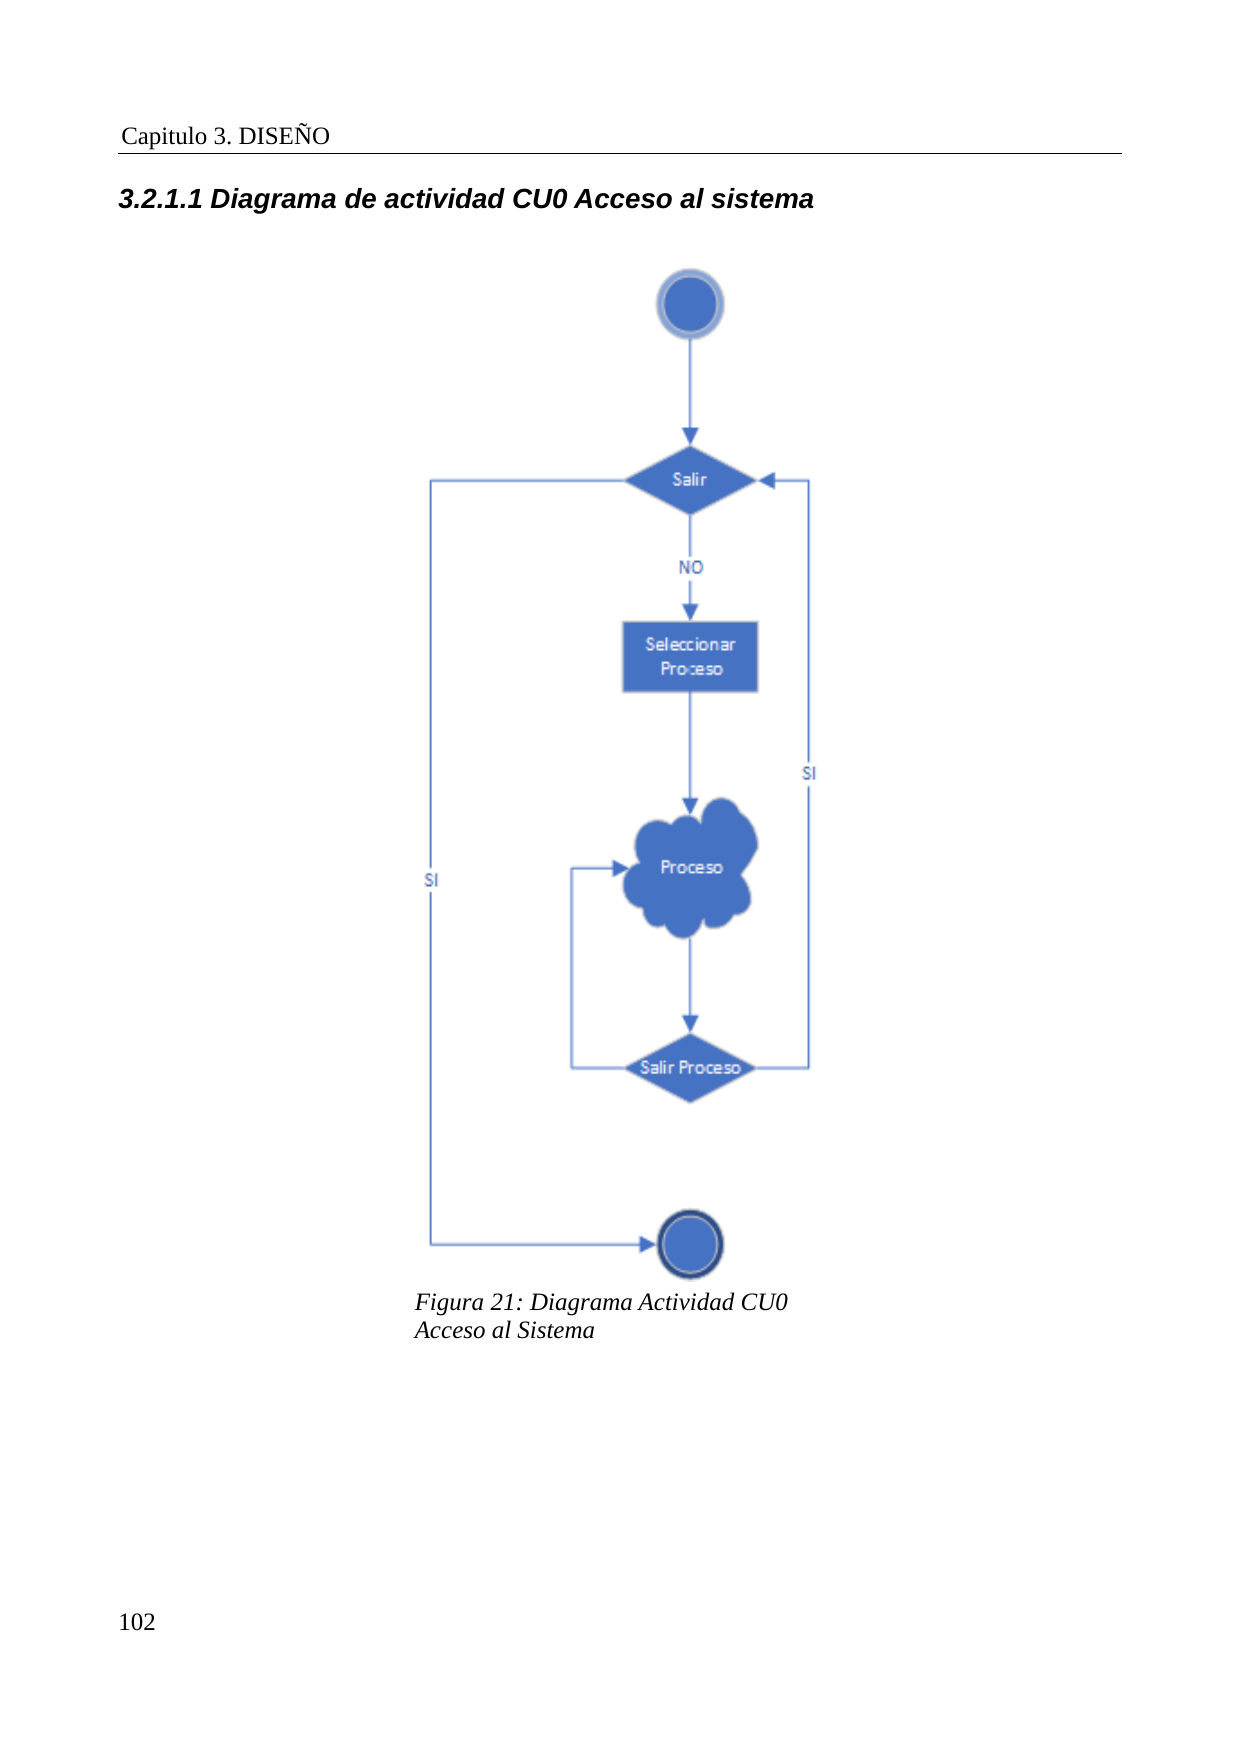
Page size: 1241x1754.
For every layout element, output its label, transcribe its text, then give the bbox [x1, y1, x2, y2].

text Figura 21: Diagrama Actividad CU0 Acceso al Sistema [414, 1282, 826, 1344]
subtitle 3.2.1.1 Diagrama de actividad CU0 Acceso al sistema [118, 182, 1122, 214]
picture [414, 267, 826, 1282]
